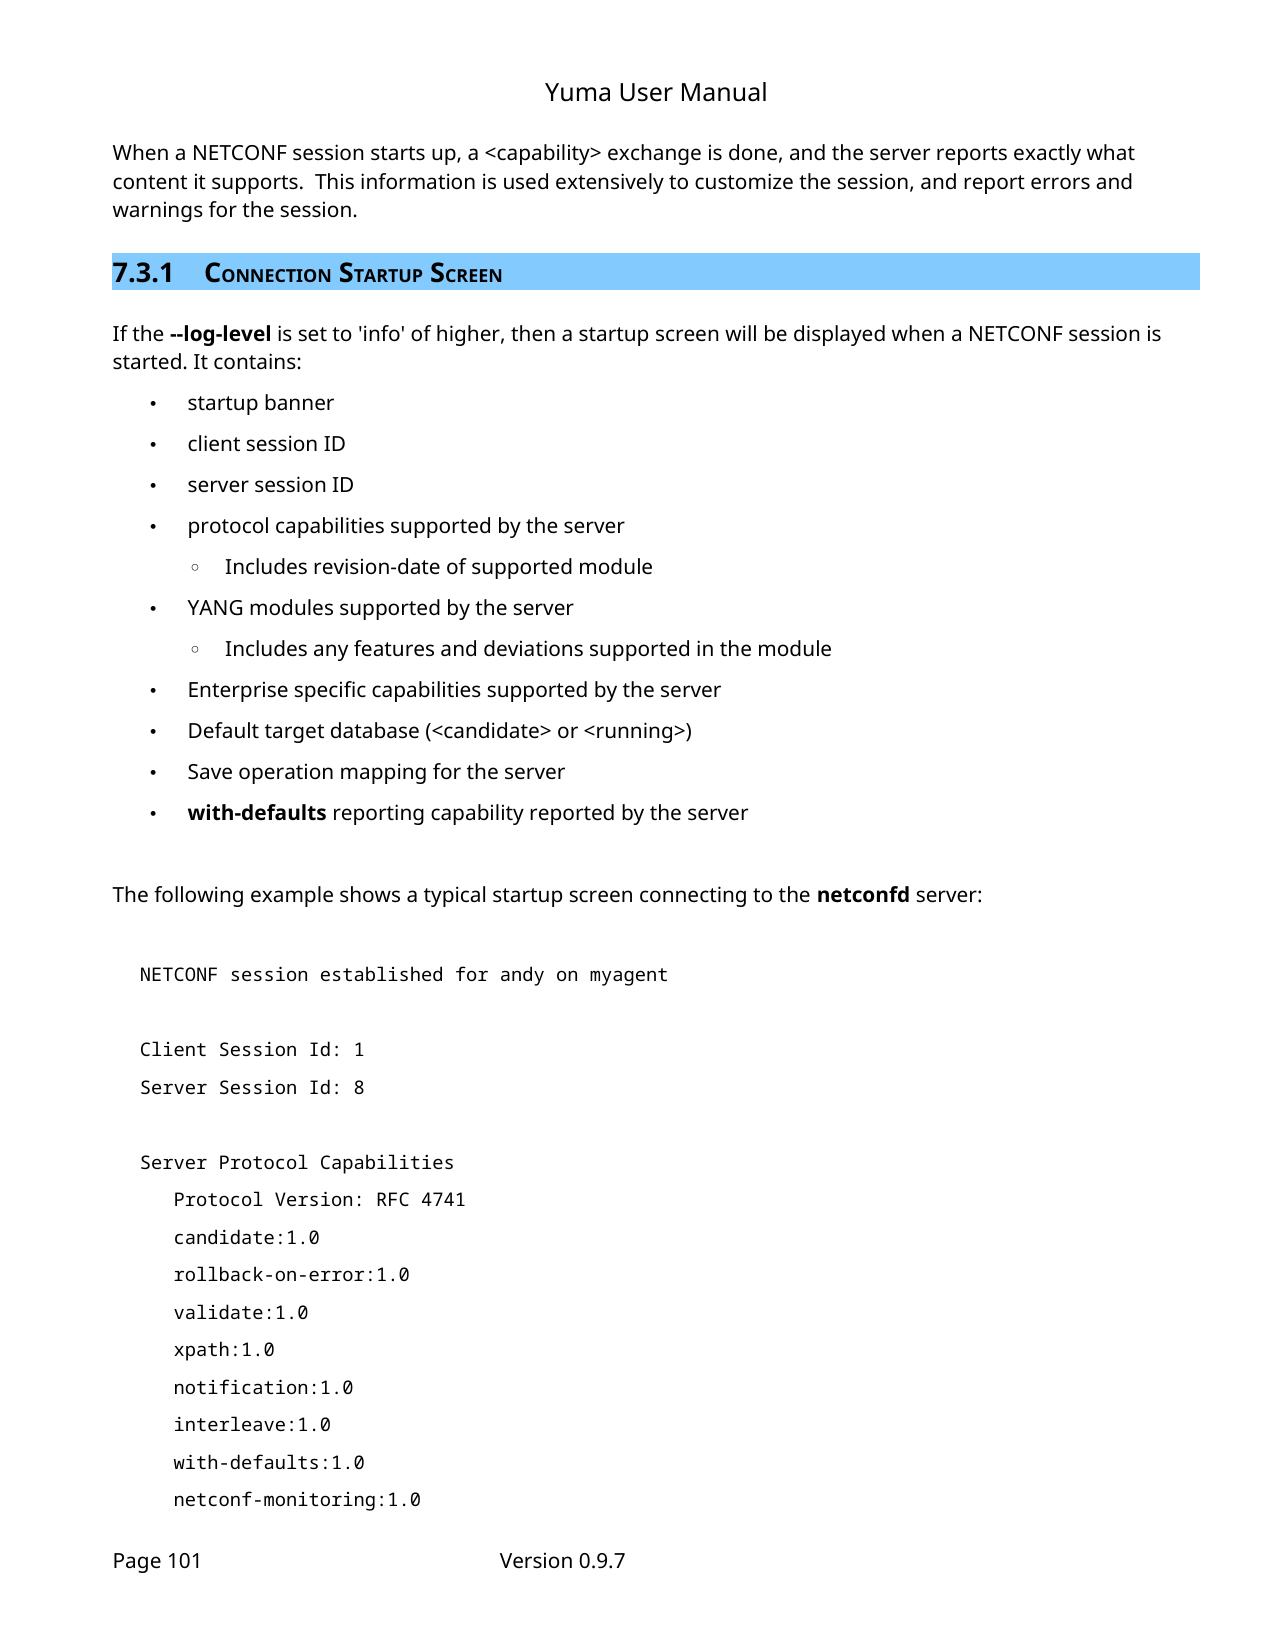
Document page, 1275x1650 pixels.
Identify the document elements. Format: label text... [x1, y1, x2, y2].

text If the --log-level is set to 'info' of higher, then a startup screen will be displayed when a NETCONF session is started. It contains: [112, 319, 1200, 376]
text xpath:1.0 [139, 1337, 1200, 1362]
list Includes any features and deviations supported in the module [187, 634, 1200, 662]
text validate:1.0 [139, 1299, 1200, 1324]
list Enterprise specific capabilities supported by the server [150, 675, 1200, 703]
text with-defaults:1.0 [139, 1449, 1200, 1474]
text interleave:1.0 [139, 1412, 1200, 1437]
list YANG modules supported by the server [150, 593, 1200, 622]
list server session ID [150, 470, 1200, 499]
text When a NETCONF session starts up, a <capability> exchange is done, and the server reports exactly what content it supports. This information is used extensively to customize the session, and report errors and warnings for the session. [112, 138, 1200, 224]
text notification:1.0 [139, 1374, 1200, 1399]
text Protocol Version: RFC 4741 [139, 1187, 1200, 1212]
text netconf-monitoring:1.0 [139, 1487, 1200, 1512]
list with-defaults reporting capability reported by the server [150, 798, 1200, 826]
list protocol capabilities supported by the server [150, 511, 1200, 540]
list Default target database (<candidate> or <running>) [150, 716, 1200, 744]
list client session ID [150, 429, 1200, 458]
list startup banner [150, 388, 1200, 417]
text Server Protocol Capabilities [139, 1149, 1200, 1174]
text NETCONF session established for andy on myagent [139, 962, 1200, 987]
text Client Session Id: 1 [139, 1037, 1200, 1062]
list Includes revision-date of supported module [187, 552, 1200, 581]
text candidate:1.0 [139, 1224, 1200, 1249]
text rollback-on-error:1.0 [139, 1262, 1200, 1287]
subtitle Connection Startup Screen [112, 253, 1200, 290]
text The following example shows a typical startup screen connecting to the netconfd server: [112, 880, 1200, 908]
list Save operation mapping for the server [150, 757, 1200, 785]
text Server Session Id: 8 [139, 1074, 1200, 1099]
